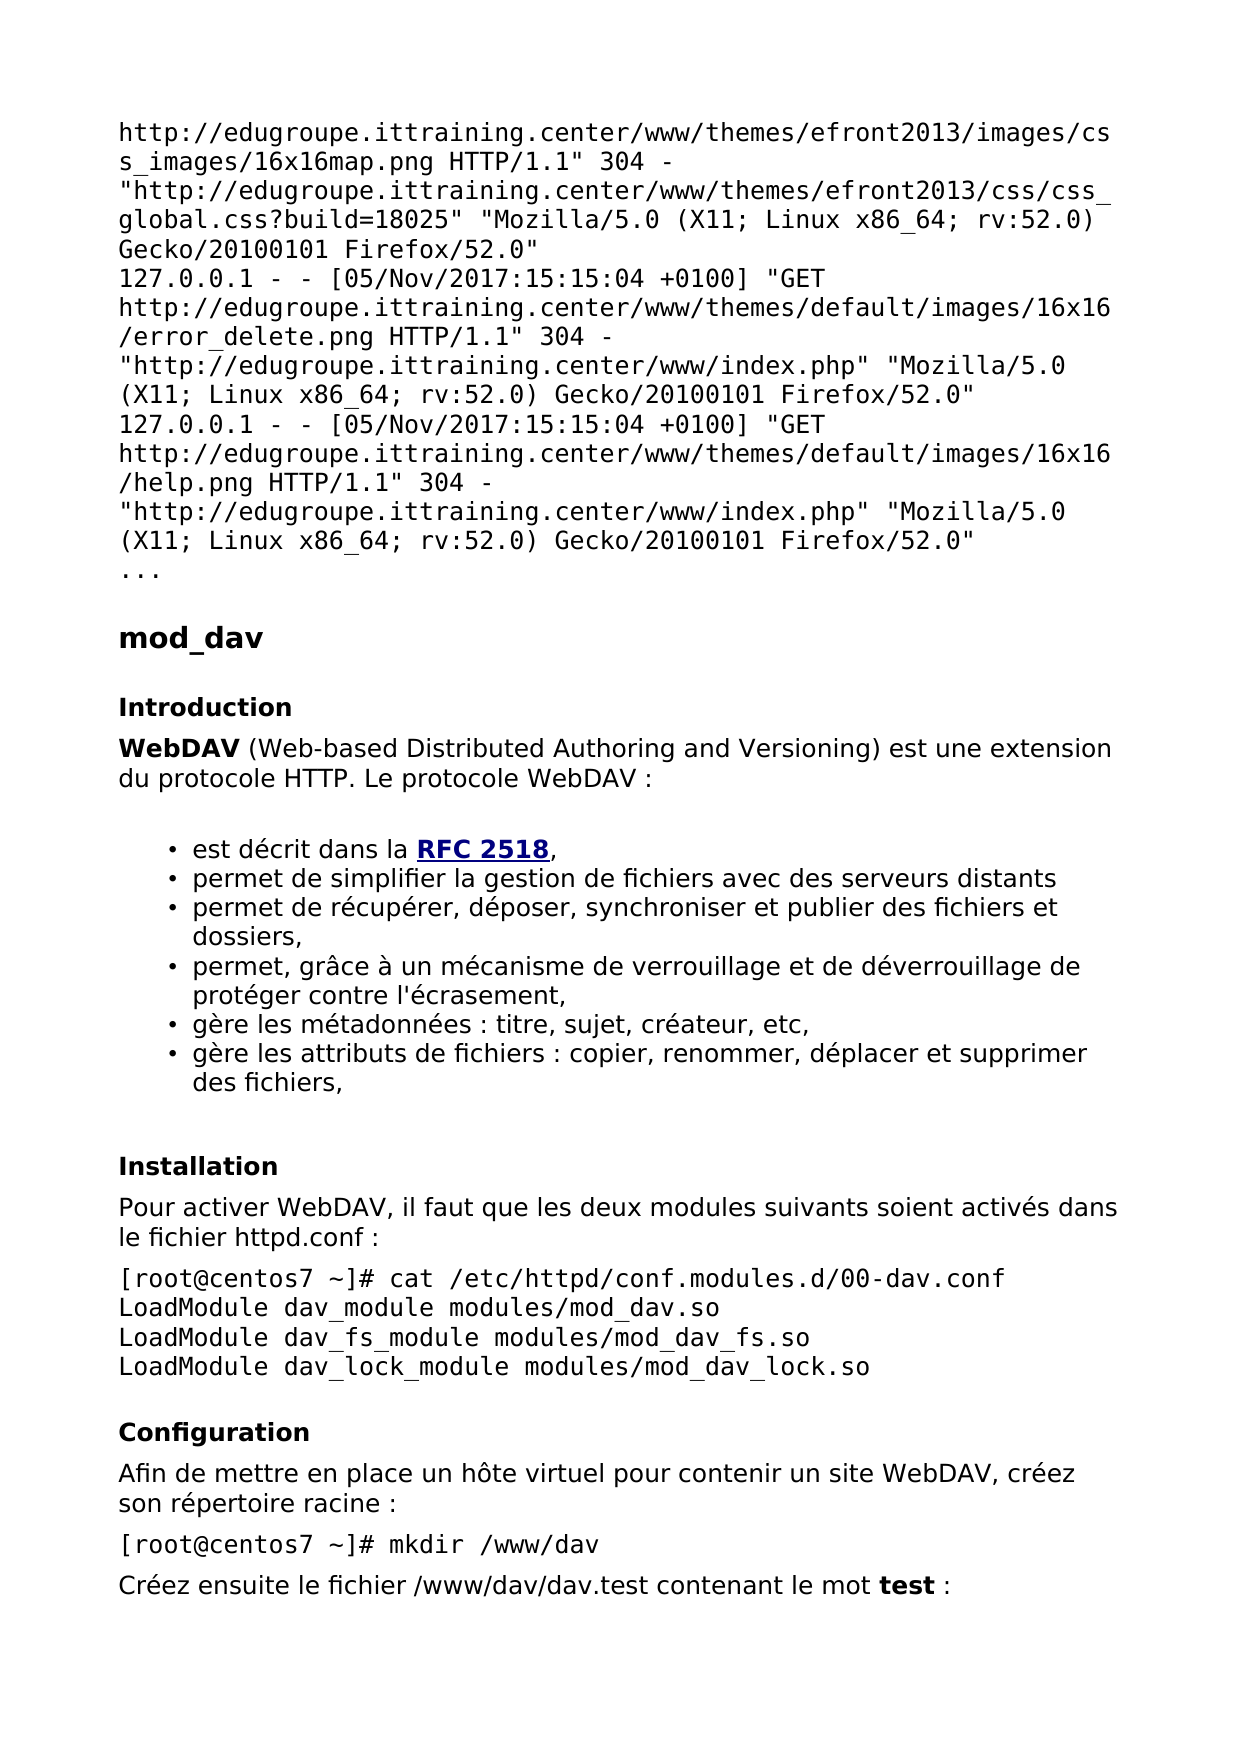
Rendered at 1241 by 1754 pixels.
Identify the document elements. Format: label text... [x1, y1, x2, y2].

subtitle mod_dav [118, 622, 1122, 656]
text Créez ensuite le fichier /www/dav/dav.test contenant le mot test : [118, 1571, 1122, 1601]
list gère les attributs de fichiers : copier, renommer, déplacer et supprimer des fichiers, [177, 1039, 1122, 1097]
text [root@centos7 ~]# mkdir /www/dav [118, 1530, 1122, 1559]
subtitle Installation [118, 1152, 1122, 1181]
list permet, grâce à un mécanisme de verrouillage et de déverrouillage de protéger contre l'écrasement, [177, 952, 1122, 1010]
subtitle Introduction [118, 693, 1122, 722]
subtitle Configuration [118, 1418, 1122, 1447]
text Afin de mettre en place un hôte virtuel pour contenir un site WebDAV, créez son répertoire racine : [118, 1459, 1122, 1518]
text [root@centos7 ~]# cat /etc/httpd/conf.modules.d/00-dav.conf LoadModule dav_module modules/mod_dav.so LoadModule dav_fs_module modules/mod_dav_fs.so LoadModule dav_lock_module modules/mod_dav_lock.so [118, 1264, 1122, 1381]
list est décrit dans la RFC 2518, [177, 835, 1122, 864]
text http://edugroupe.ittraining.center/www/themes/efront2013/images/css_images/16x16map.png HTTP/1.1" 304 - "http://edugroupe.ittraining.center/www/themes/efront2013/css/css_global.css?build=18025" "Mozilla/5.0 (X11; Linux x86_64; rv:52.0) Gecko/20100101 Firefox/52.0" 127.0.0.1 - - [05/Nov/2017:15:15:04 +0100] "GET http://edugroupe.ittraining.center/www/themes/default/images/16x16/error_delete.png HTTP/1.1" 304 - "http://edugroupe.ittraining.center/www/index.php" "Mozilla/5.0 (X11; Linux x86_64; rv:52.0) Gecko/20100101 Firefox/52.0" 127.0.0.1 - - [05/Nov/2017:15:15:04 +0100] "GET http://edugroupe.ittraining.center/www/themes/default/images/16x16/help.png HTTP/1.1" 304 - "http://edugroupe.ittraining.center/www/index.php" "Mozilla/5.0 (X11; Linux x86_64; rv:52.0) Gecko/20100101 Firefox/52.0" ... [118, 118, 1122, 585]
list permet de récupérer, déposer, synchroniser et publier des fichiers et dossiers, [177, 893, 1122, 952]
list permet de simplifier la gestion de fichiers avec des serveurs distants [177, 864, 1122, 893]
list gère les métadonnées : titre, sujet, créateur, etc, [177, 1010, 1122, 1039]
text WebDAV (Web-based Distributed Authoring and Versioning) est une extension du protocole HTTP. Le protocole WebDAV : [118, 735, 1122, 793]
text Pour activer WebDAV, il faut que les deux modules suivants soient activés dans le fichier httpd.conf : [118, 1194, 1122, 1252]
